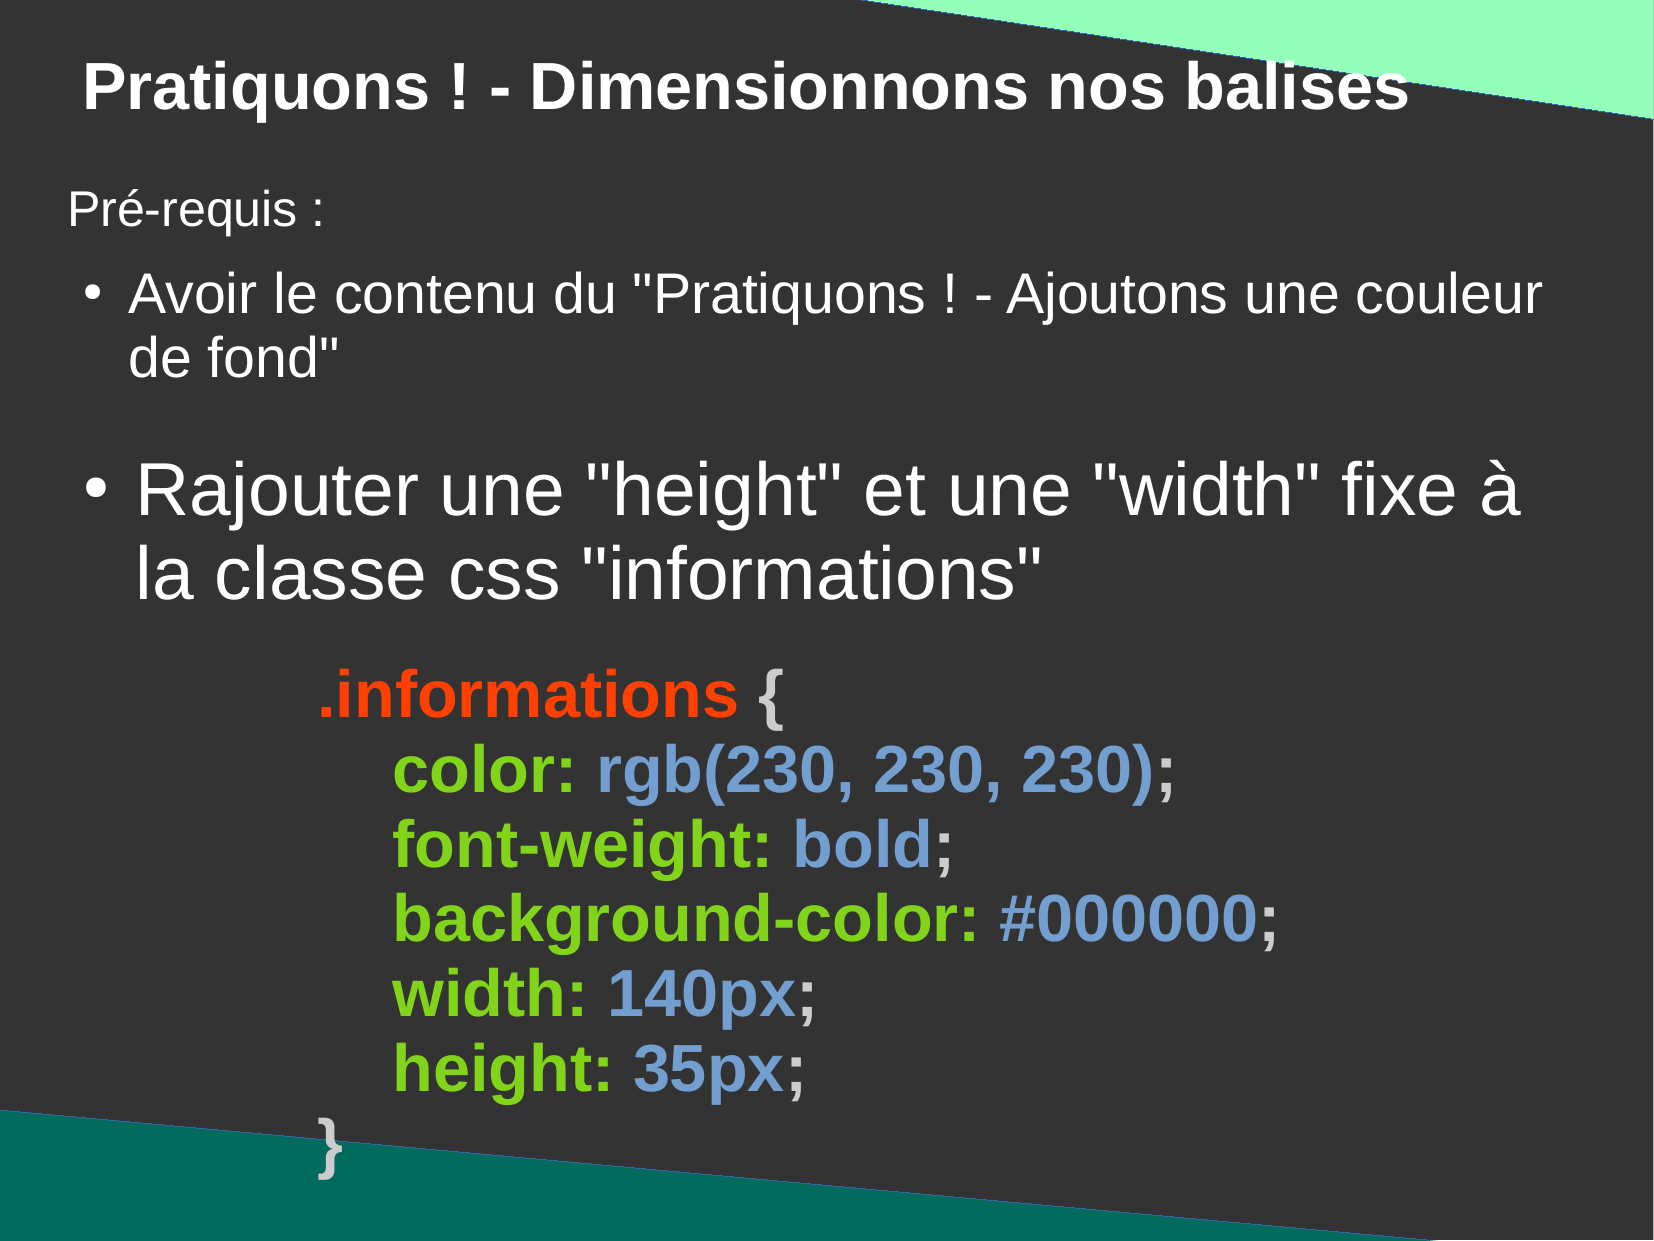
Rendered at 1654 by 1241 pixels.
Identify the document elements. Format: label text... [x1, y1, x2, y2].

text_box [861, 0, 1654, 120]
text_box .informations { color: rgb(230, 230, 230); font-weight: bold; background-color: #000000; width: 140px; height: 35px; } [302, 649, 1351, 1188]
title Pratiquons ! - Dimensionnons nos balises [82, 49, 1571, 152]
list Pré-requis : Avoir le contenu du "Pratiquons ! - Ajoutons une couleur de fond" [67, 180, 1607, 390]
list Rajouter une "height" et une "width" fixe à la classe css "informations" [64, 447, 1589, 626]
